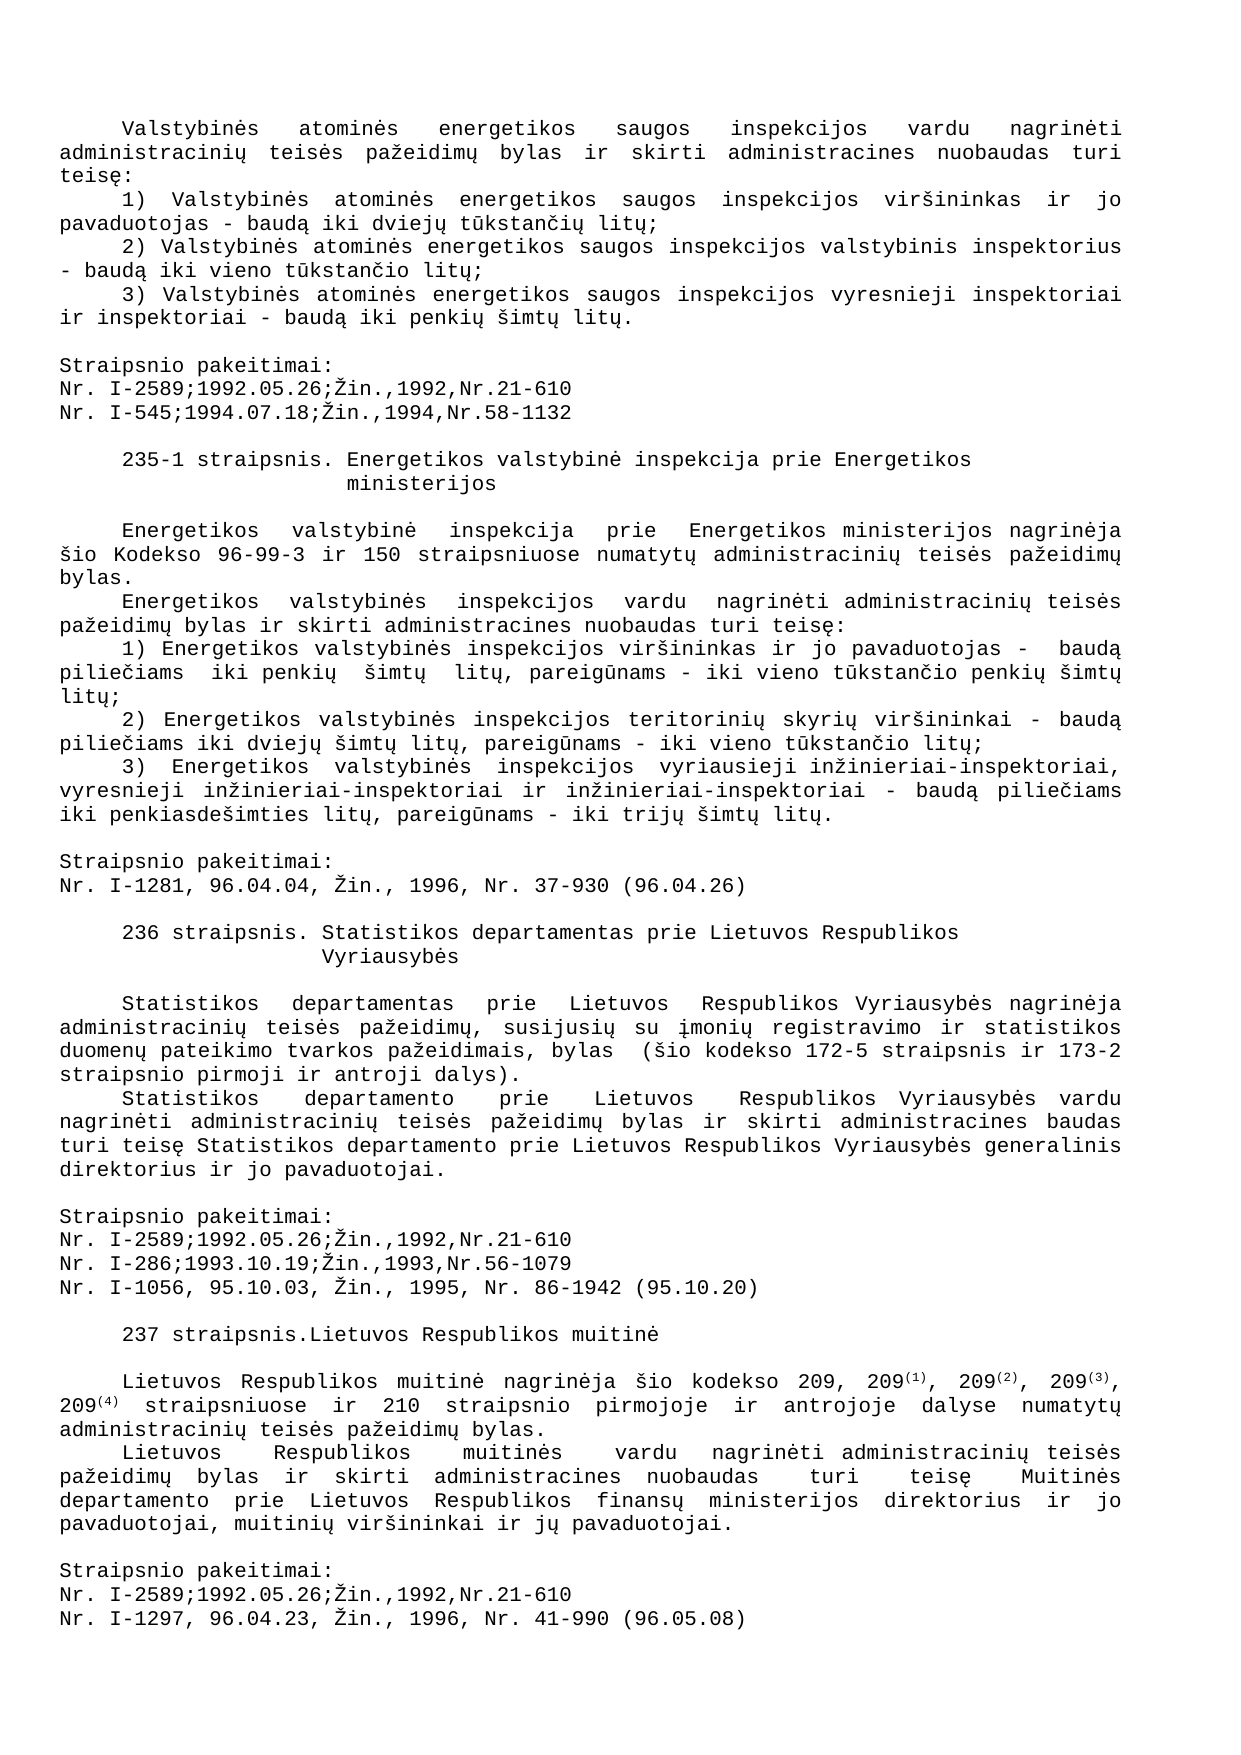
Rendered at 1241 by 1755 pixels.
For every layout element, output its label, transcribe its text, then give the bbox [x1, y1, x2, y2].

text Vyriausybės [59, 946, 1122, 969]
text 236 straipsnis. Statistikos departamentas prie Lietuvos Respublikos [59, 922, 1122, 946]
text Nr. I-545;1994.07.18;Žin.,1994,Nr.58-1132 [59, 402, 1122, 426]
text 235-1 straipsnis. Energetikos valstybinė inspekcija prie Energetikos [59, 449, 1122, 473]
text Nr. I-1297, 96.04.23, Žin., 1996, Nr. 41-990 (96.05.08) [59, 1608, 1122, 1631]
text Straipsnio pakeitimai: [59, 354, 1122, 378]
text Straipsnio pakeitimai: [59, 1561, 1122, 1584]
text Nr. I-1056, 95.10.03, Žin., 1995, Nr. 86-1942 (95.10.20) [59, 1277, 1122, 1300]
text Energetikos valstybinė inspekcija prie Energetikos ministerijos nagrinėja šio Kodekso 96-99-3 ir 150 straipsniuose numatytų administracinių teisės pažeidimų bylas. [59, 520, 1122, 591]
text 3) Valstybinės atominės energetikos saugos inspekcijos vyresnieji inspektoriai ir inspektoriai - baudą iki penkių šimtų litų. [59, 284, 1122, 331]
text Statistikos departamento prie Lietuvos Respublikos Vyriausybės vardu nagrinėti administracinių teisės pažeidimų bylas ir skirti administracines baudas turi teisę Statistikos departamento prie Lietuvos Respublikos Vyriausybės generalinis direktorius ir jo pavaduotojai. [59, 1088, 1122, 1182]
text 3) Energetikos valstybinės inspekcijos vyriausieji inžinieriai-inspektoriai, vyresnieji inžinieriai-inspektoriai ir inžinieriai-inspektoriai - baudą piliečiams iki penkiasdešimties litų, pareigūnams - iki trijų šimtų litų. [59, 757, 1122, 827]
text Statistikos departamentas prie Lietuvos Respublikos Vyriausybės nagrinėja administracinių teisės pažeidimų, susijusių su įmonių registravimo ir statistikos duomenų pateikimo tvarkos pažeidimais, bylas (šio kodekso 172-5 straipsnis ir 173-2 straipsnio pirmoji ir antroji dalys). [59, 993, 1122, 1088]
text ministerijos [59, 473, 1122, 496]
text 1) Energetikos valstybinės inspekcijos viršininkas ir jo pavaduotojas - baudą piliečiams iki penkių šimtų litų, pareigūnams - iki vieno tūkstančio penkių šimtų litų; [59, 638, 1122, 709]
text Energetikos valstybinės inspekcijos vardu nagrinėti administracinių teisės pažeidimų bylas ir skirti administracines nuobaudas turi teisę: [59, 591, 1122, 638]
text Straipsnio pakeitimai: [59, 1206, 1122, 1229]
text Nr. I-2589;1992.05.26;Žin.,1992,Nr.21-610 [59, 1584, 1122, 1608]
text Nr. I-2589;1992.05.26;Žin.,1992,Nr.21-610 [59, 1229, 1122, 1253]
text 2) Valstybinės atominės energetikos saugos inspekcijos valstybinis inspektorius - baudą iki vieno tūkstančio litų; [59, 236, 1122, 284]
text 1) Valstybinės atominės energetikos saugos inspekcijos viršininkas ir jo pavaduotojas - baudą iki dviejų tūkstančių litų; [59, 189, 1122, 236]
text Nr. I-286;1993.10.19;Žin.,1993,Nr.56-1079 [59, 1253, 1122, 1277]
text 237 straipsnis.Lietuvos Respublikos muitinė [59, 1324, 1122, 1348]
text Lietuvos Respublikos muitinės vardu nagrinėti administracinių teisės pažeidimų bylas ir skirti administracines nuobaudas turi teisę Muitinės departamento prie Lietuvos Respublikos finansų ministerijos direktorius ir jo pavaduotojai, muitinių viršininkai ir jų pavaduotojai. [59, 1442, 1122, 1537]
text Nr. I-2589;1992.05.26;Žin.,1992,Nr.21-610 [59, 378, 1122, 402]
text Nr. I-1281, 96.04.04, Žin., 1996, Nr. 37-930 (96.04.26) [59, 875, 1122, 898]
text Lietuvos Respublikos muitinė nagrinėja šio kodekso 209, 209(1), 209(2), 209(3), 209(4) straipsniuose ir 210 straipsnio pirmojoje ir antrojoje dalyse numatytų administracinių teisės pažeidimų bylas. [59, 1371, 1122, 1442]
text Valstybinės atominės energetikos saugos inspekcijos vardu nagrinėti administracinių teisės pažeidimų bylas ir skirti administracines nuobaudas turi teisę: [59, 118, 1122, 189]
text 2) Energetikos valstybinės inspekcijos teritorinių skyrių viršininkai - baudą piliečiams iki dviejų šimtų litų, pareigūnams - iki vieno tūkstančio litų; [59, 709, 1122, 757]
text Straipsnio pakeitimai: [59, 851, 1122, 875]
